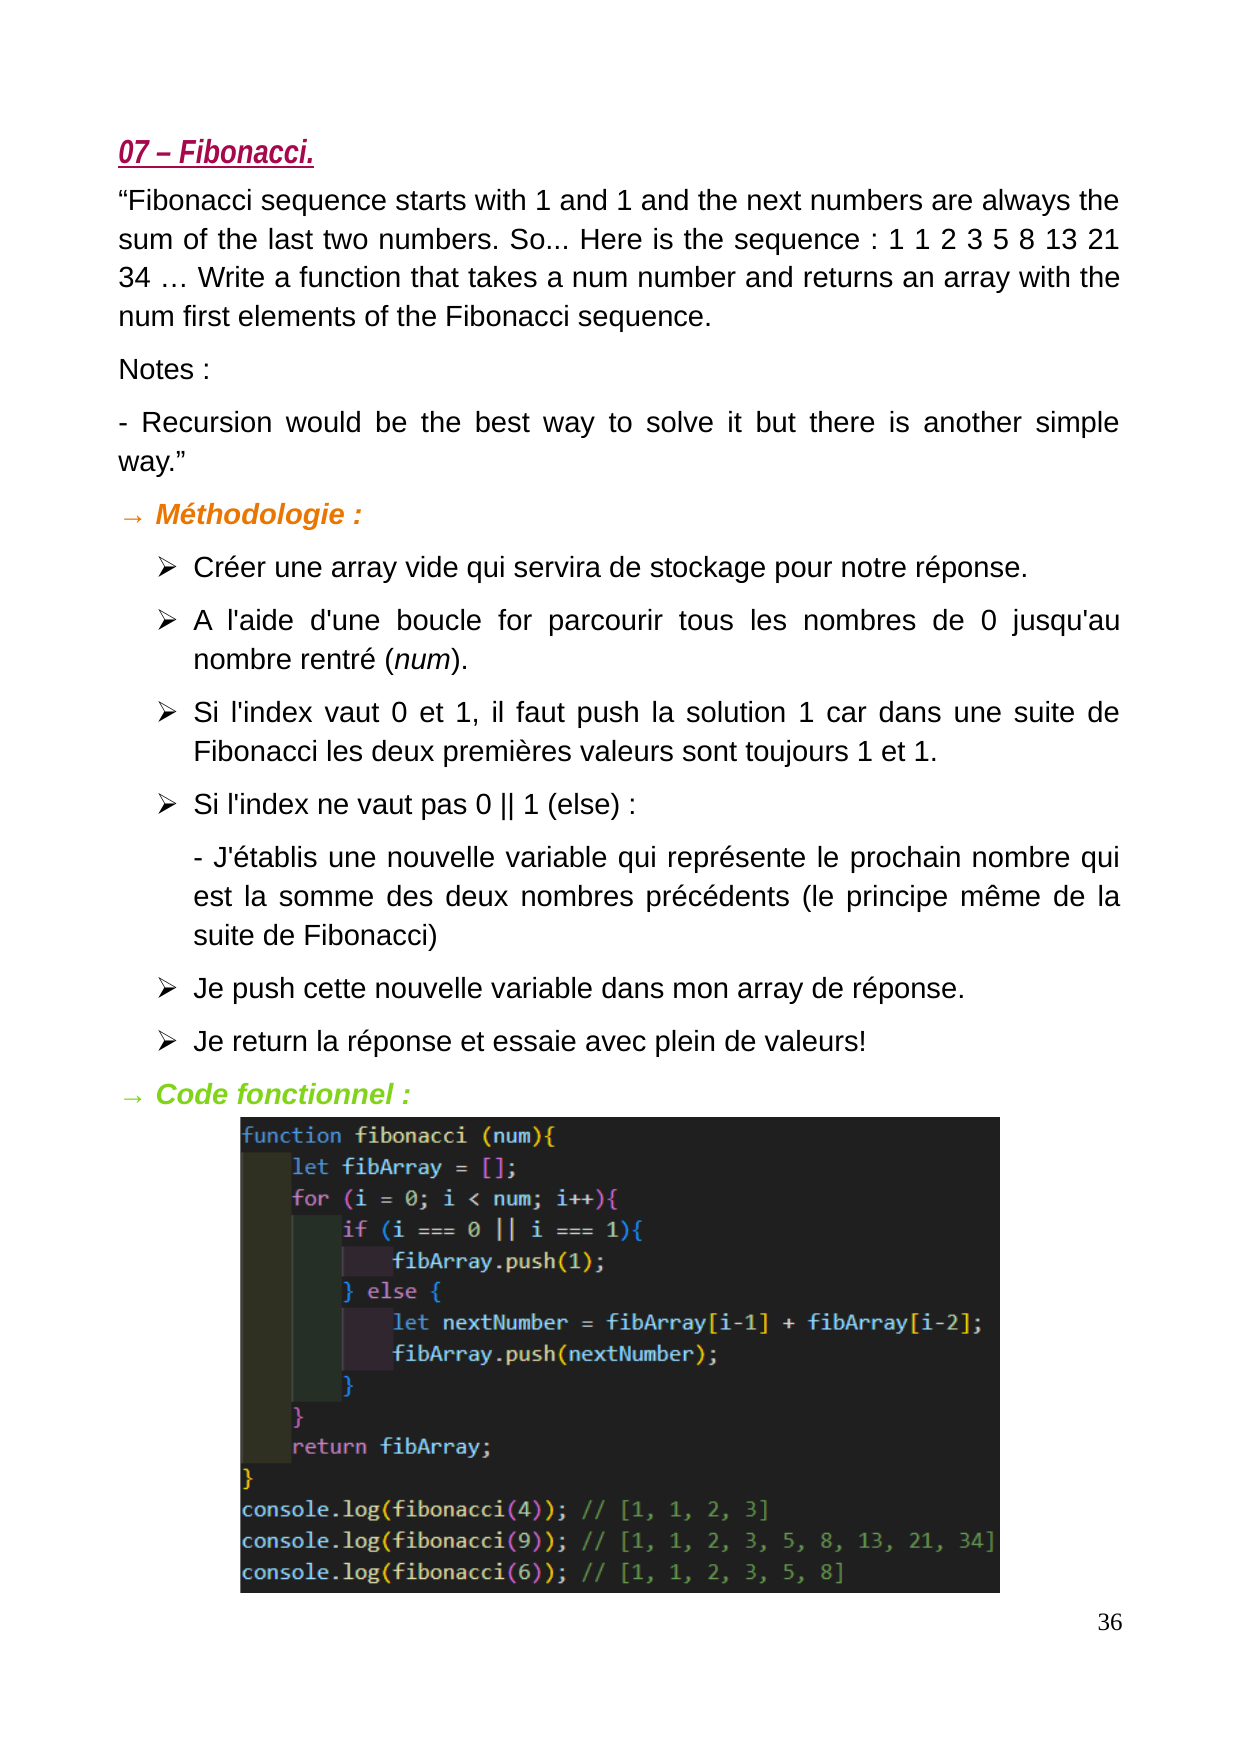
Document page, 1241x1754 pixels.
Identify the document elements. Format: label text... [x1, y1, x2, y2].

text - Recursion would be the best way to solve it but there is another simple way.” [118, 405, 1122, 477]
picture [240, 1117, 1000, 1593]
list - J'établis une nouvelle variable qui représente le prochain nombre qui est la somme des deux nombres précédents (le principe même de la suite de Fibonacci) [156, 841, 1122, 951]
list Je push cette nouvelle variable dans mon array de réponse. [156, 971, 1122, 1004]
list Je return la réponse et essaie avec plein de valeurs! [156, 1024, 1122, 1058]
list Créer une array vide qui servira de stockage pour notre réponse. [156, 550, 1122, 584]
list A l'aide d'une boucle for parcourir tous les nombres de 0 jusqu'au nombre rentré (num). [156, 603, 1122, 676]
subtitle 07 – Fibonacci. [118, 133, 1122, 171]
text → Code fonctionnel : [118, 1077, 1122, 1111]
text → Méthodologie : [118, 497, 1122, 531]
text “Fibonacci sequence starts with 1 and 1 and the next numbers are always the sum of the last two numbers. So... Here is the sequence : 1 1 2 3 5 8 13 21 34 … Write a function that takes a num number and returns an array with the num first elements of the Fibonacci sequence. [118, 183, 1122, 333]
list Si l'index vaut 0 et 1, il faut push la solution 1 car dans une suite de Fibonacci les deux premières valeurs sont toujours 1 et 1. [156, 695, 1122, 768]
text Notes : [118, 352, 1122, 386]
list Si l'index ne vaut pas 0 || 1 (else) : [156, 787, 1122, 821]
